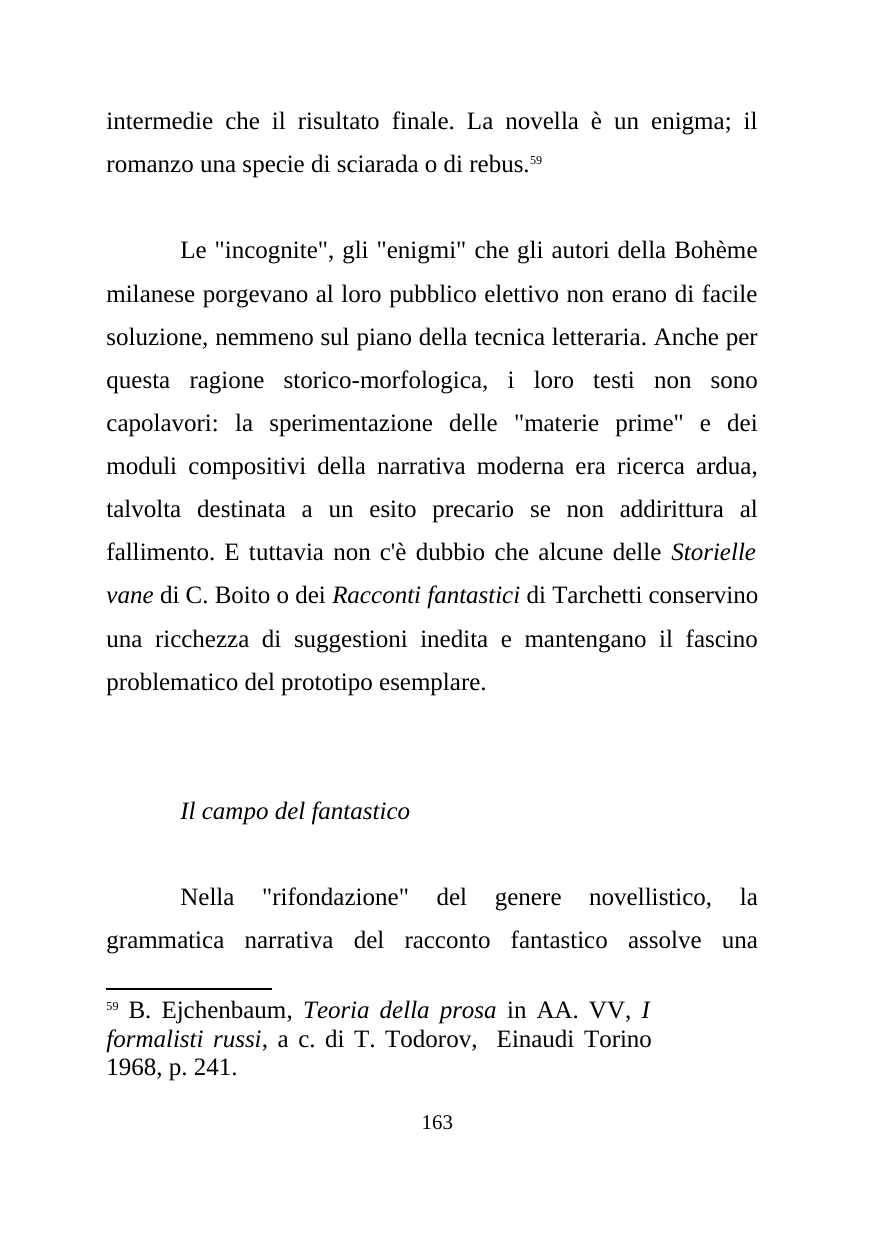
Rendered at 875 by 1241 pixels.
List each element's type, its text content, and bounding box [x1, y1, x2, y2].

text B. Ejchenbaum, Teoria della prosa in AA. VV, I formalisti russi, a c. di T. Todorov, Einaudi Torino 1968, p. 241. [106, 995, 652, 1081]
text Nella "rifondazione" del genere novellistico, la grammatica narrativa del racconto fantastico assolve una [106, 882, 758, 954]
text Il campo del fantastico [106, 796, 758, 825]
text intermedie che il risultato finale. La novella è un enigma; il romanzo una specie di sciarada o di rebus. [106, 106, 758, 178]
text Le "incognite", gli "enigmi" che gli autori della Bohème milanese porgevano al loro pubblico elettivo non erano di facile soluzione, nemmeno sul piano della tecnica letteraria. Anche per questa ragione storico-morfologica, i loro testi non sono capolavori: la sperimentazione delle "materie prime" e dei moduli compositivi della narrativa moderna era ricerca ardua, talvolta destinata a un esito precario se non addirittura al fallimento. E tuttavia non c'è dubbio che alcune delle Storielle vane di C. Boito o dei Racconti fantastici di Tarchetti conservino una ricchezza di suggestioni inedita e mantengano il fascino problematico del prototipo esemplare. [106, 236, 758, 696]
